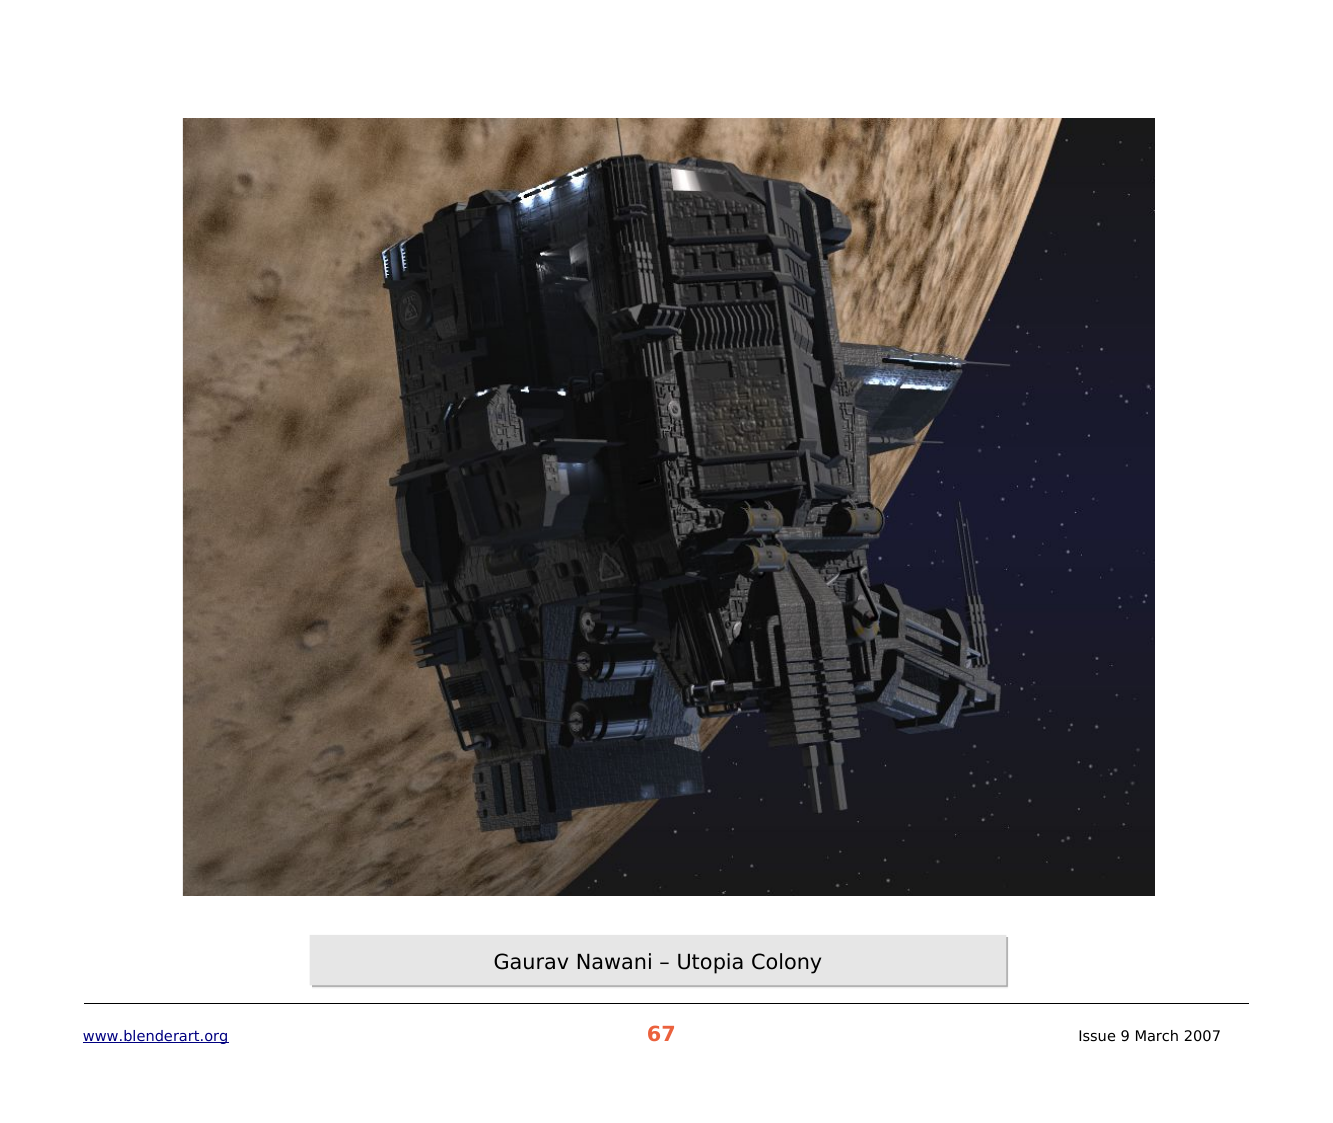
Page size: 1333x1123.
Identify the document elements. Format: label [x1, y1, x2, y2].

picture [182, 118, 1155, 896]
